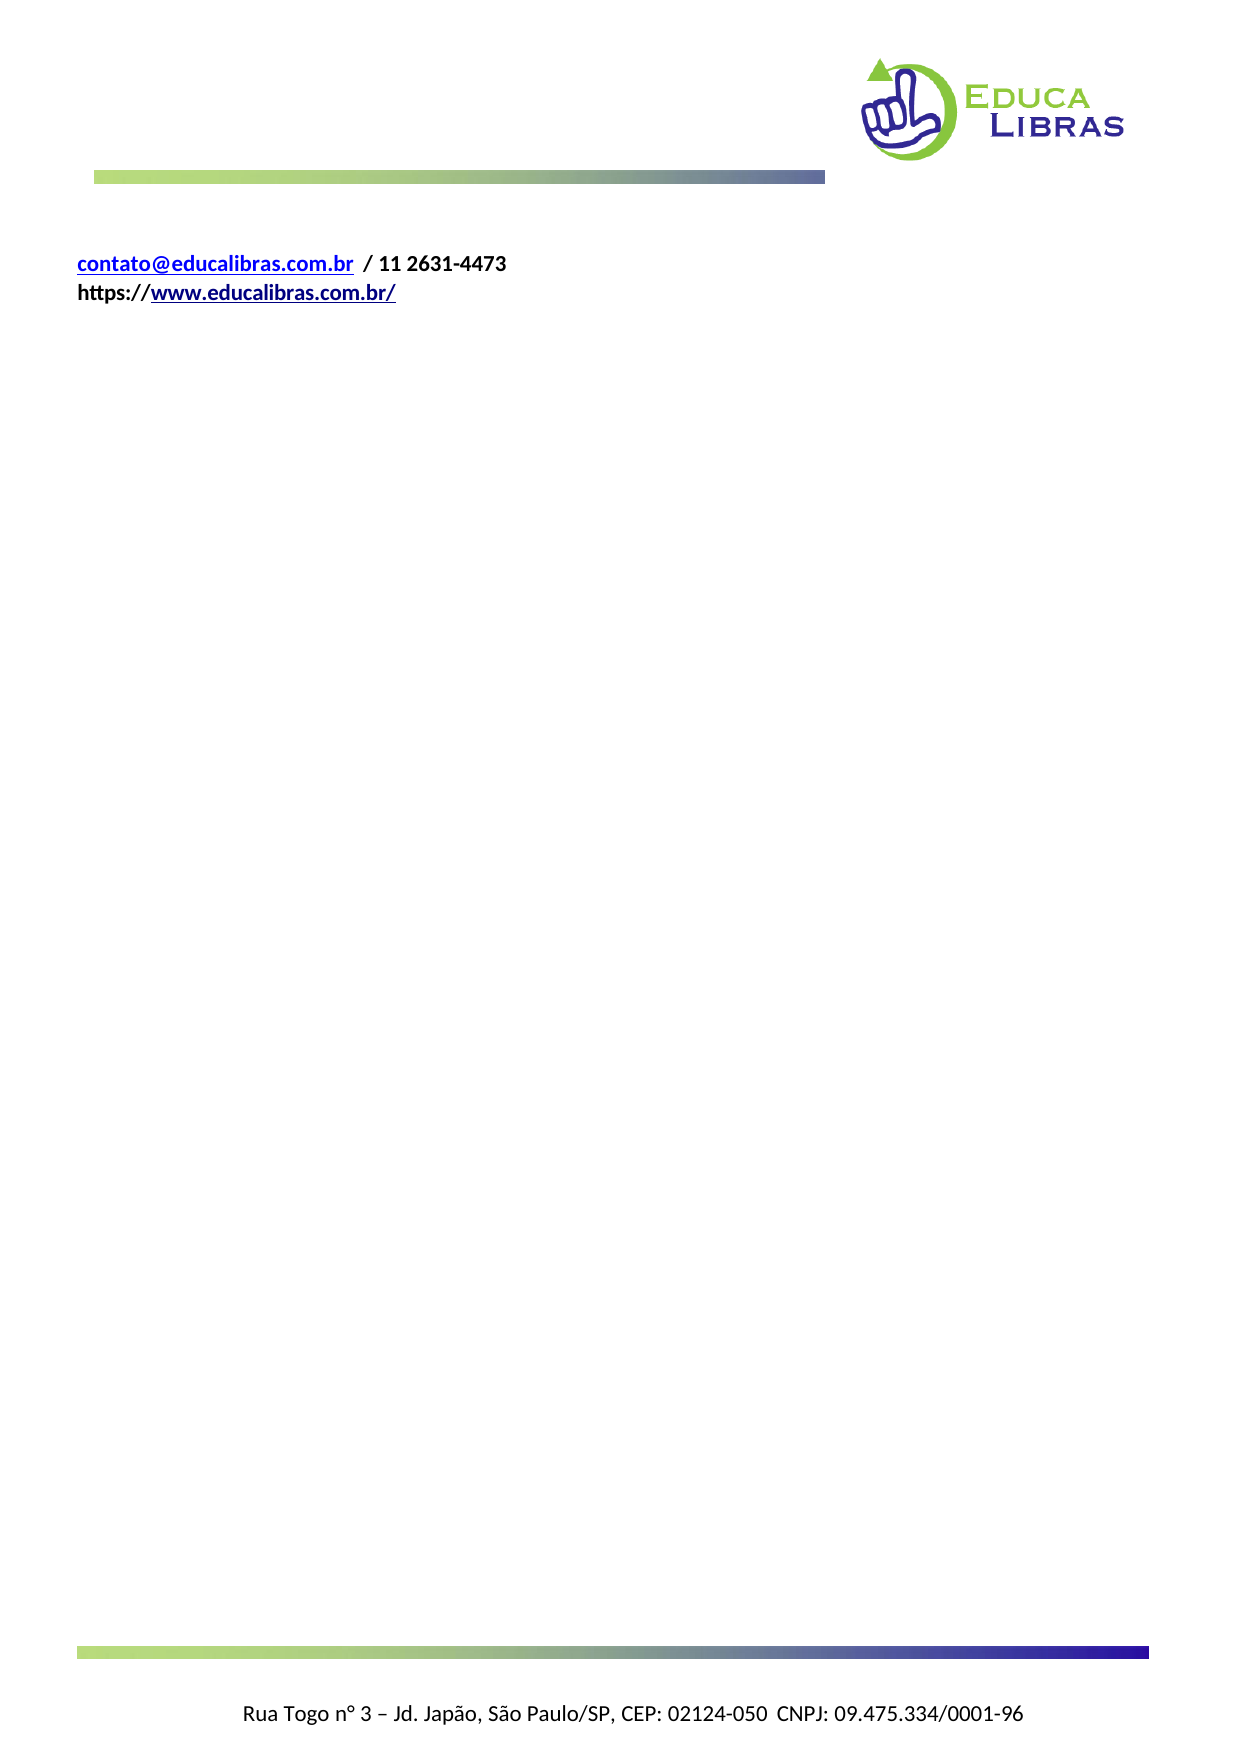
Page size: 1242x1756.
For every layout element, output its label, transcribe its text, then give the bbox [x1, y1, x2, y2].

text contato@educalibras.com.br / 11 2631-4473 https://www.educalibras.com.br/ [77, 249, 821, 306]
